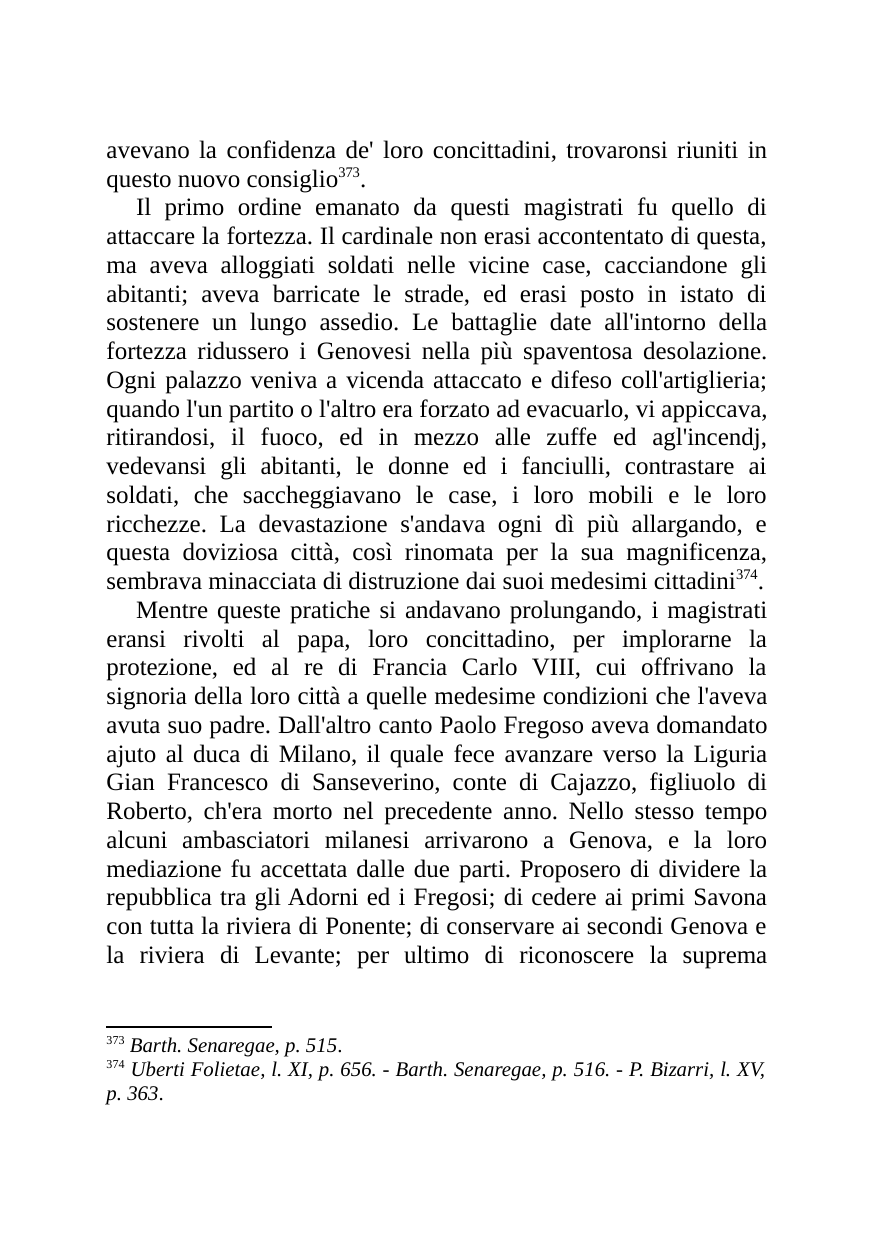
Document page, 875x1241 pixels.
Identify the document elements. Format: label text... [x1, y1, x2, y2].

text Il primo ordine emanato da questi magistrati fu quello di attaccare la fortezza. Il cardinale non erasi accontentato di questa, ma aveva alloggiati soldati nelle vicine case, cacciandone gli abitanti; aveva barricate le strade, ed erasi posto in istato di sostenere un lungo assedio. Le battaglie date all'intorno della fortezza ridussero i Genovesi nella più spaventosa desolazione. Ogni palazzo veniva a vicenda attaccato e difeso coll'artiglieria; quando l'un partito o l'altro era forzato ad evacuarlo, vi appiccava, ritirandosi, il fuoco, ed in mezzo alle zuffe ed agl'incendj, vedevansi gli abitanti, le donne ed i fanciulli, contrastare ai soldati, che saccheggiavano le case, i loro mobili e le loro ricchezze. La devastazione s'andava ogni dì più allargando, e questa doviziosa città, così rinomata per la sua magnificenza, sembrava minacciata di distruzione dai suoi medesimi cittadini. [106, 192, 768, 595]
text Barth. Senaregae, p. 515. [106, 1033, 768, 1057]
text Mentre queste pratiche si andavano prolungando, i magistrati eransi rivolti al papa, loro concittadino, per implorarne la protezione, ed al re di Francia Carlo VIII, cui offrivano la signoria della loro città a quelle medesime condizioni che l'aveva avuta suo padre. Dall'altro canto Paolo Fregoso aveva domandato ajuto al duca di Milano, il quale fece avanzare verso la Liguria Gian Francesco di Sanseverino, conte di Cajazzo, figliuolo di Roberto, ch'era morto nel precedente anno. Nello stesso tempo alcuni ambasciatori milanesi arrivarono a Genova, e la loro mediazione fu accettata dalle due parti. Proposero di dividere la repubblica tra gli Adorni ed i Fregosi; di cedere ai primi Savona con tutta la riviera di Ponente; di conservare ai secondi Genova e la riviera di Levante; per ultimo di riconoscere la suprema [106, 595, 768, 969]
text avevano la confidenza de' loro concittadini, trovaronsi riuniti in questo nuovo consiglio. [106, 135, 768, 192]
text Uberti Folietae, l. XI, p. 656. - Barth. Senaregae, p. 516. - P. Bizarri, l. XV, p. 363. [106, 1057, 768, 1105]
